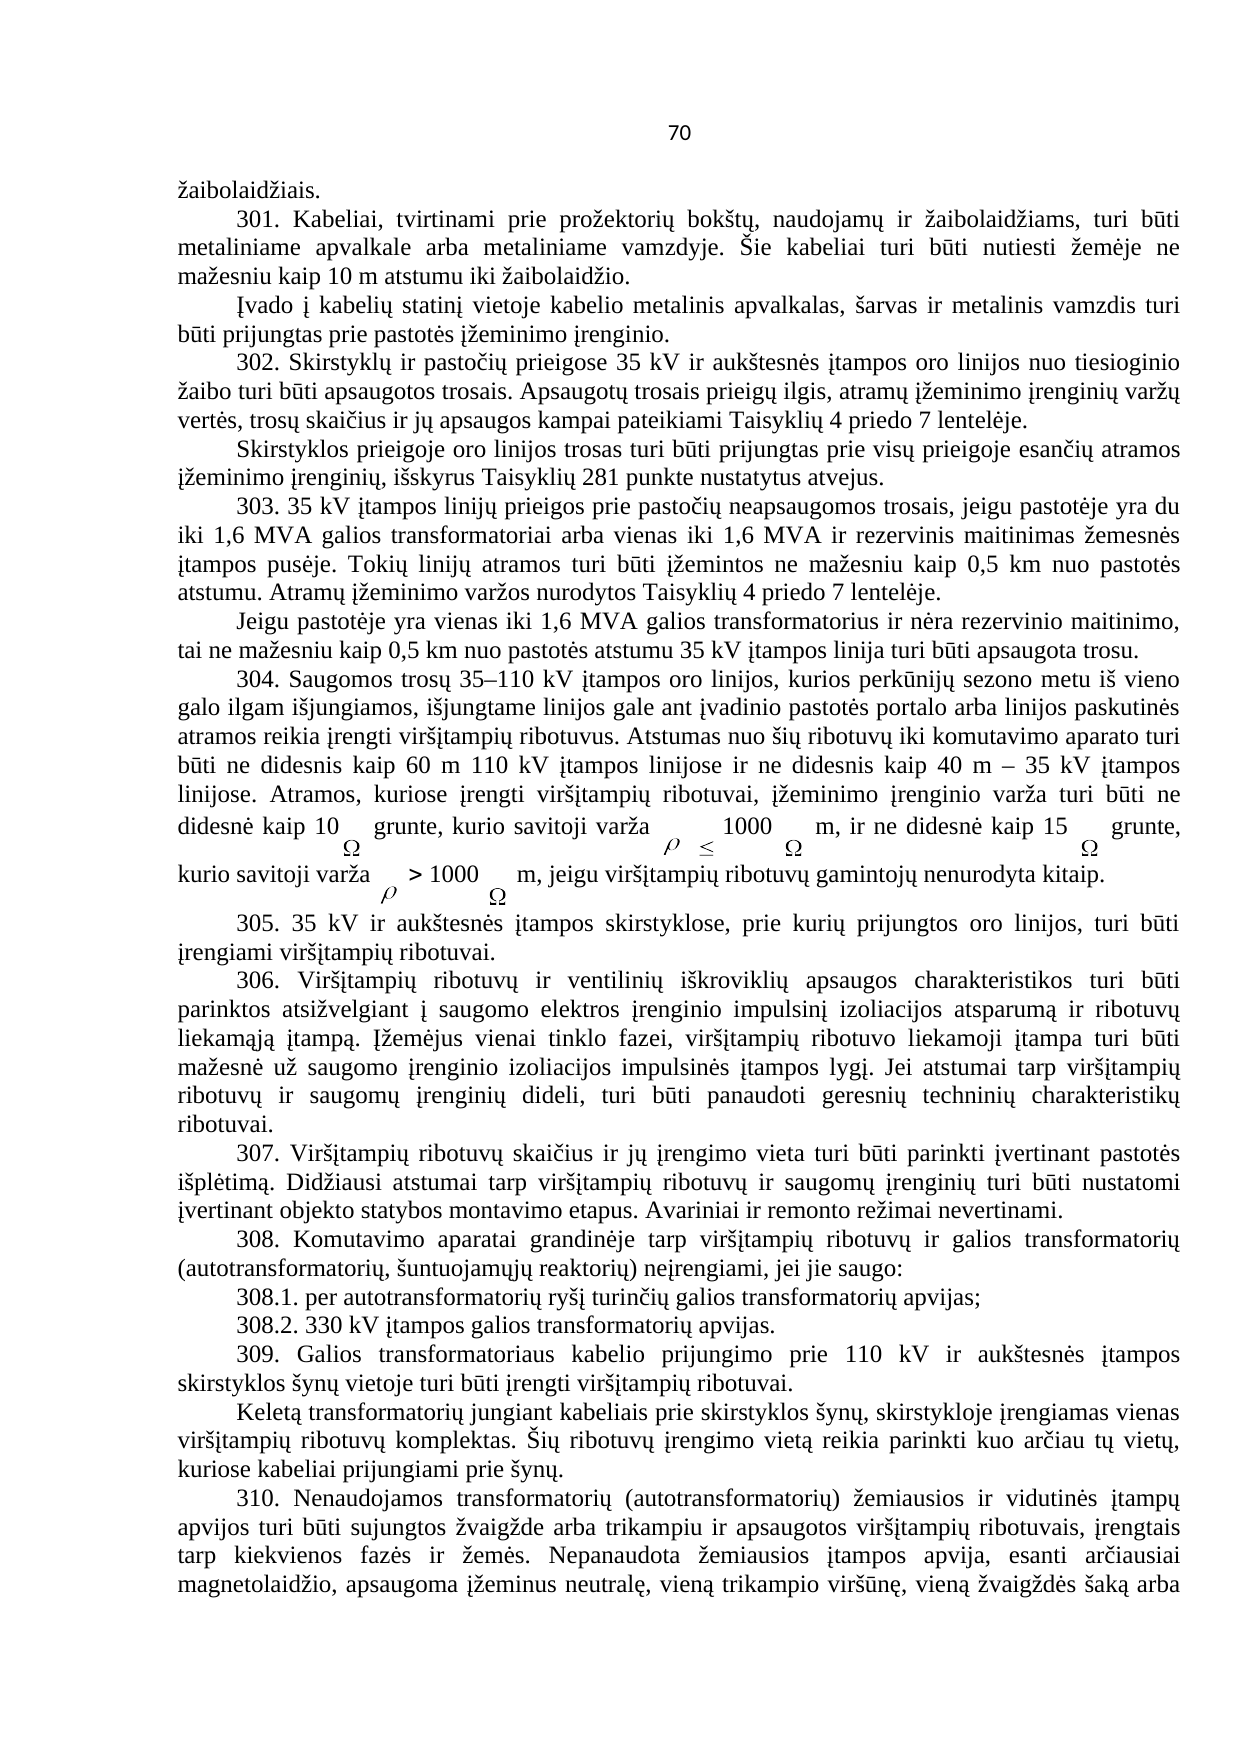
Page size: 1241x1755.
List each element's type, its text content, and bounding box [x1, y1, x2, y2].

text Įvado į kabelių statinį vietoje kabelio metalinis apvalkalas, šarvas ir metalinis vamzdis turi būti prijungtas prie pastotės įžeminimo įrenginio. [177, 290, 1181, 347]
text 306. Viršįtampių ribotuvų ir ventilinių iškroviklių apsaugos charakteristikos turi būti parinktos atsižvelgiant į saugomo elektros įrenginio impulsinį izoliacijos atsparumą ir ribotuvų liekamąją įtampą. Įžemėjus vienai tinklo fazei, viršįtampių ribotuvo liekamoji įtampa turi būti mažesnė už saugomo įrenginio izoliacijos impulsinės įtampos lygį. Jei atstumai tarp viršįtampių ribotuvų ir saugomų įrenginių dideli, turi būti panaudoti geresnių techninių charakteristikų ribotuvai. [177, 966, 1181, 1138]
text 308.1. per autotransformatorių ryšį turinčių galios transformatorių apvijas; [177, 1282, 1181, 1311]
text 307. Viršįtampių ribotuvų skaičius ir jų įrengimo vieta turi būti parinkti įvertinant pastotės išplėtimą. Didžiausi atstumai tarp viršįtampių ribotuvų ir saugomų įrenginių turi būti nustatomi įvertinant objekto statybos montavimo etapus. Avariniai ir remonto režimai nevertinami. [177, 1138, 1181, 1224]
text Skirstyklos prieigoje oro linijos trosas turi būti prijungtas prie visų prieigoje esančių atramos įžeminimo įrenginių, išskyrus Taisyklių 281 punkte nustatytus atvejus. [177, 434, 1181, 491]
text 303. 35 kV įtampos linijų prieigos prie pastočių neapsaugomos trosais, jeigu pastotėje yra du iki 1,6 MVA galios transformatoriai arba vienas iki 1,6 MVA ir rezervinis maitinimas žemesnės įtampos pusėje. Tokių linijų atramos turi būti įžemintos ne mažesniu kaip 0,5 km nuo pastotės atstumu. Atramų įžeminimo varžos nurodytos Taisyklių 4 priedo 7 lentelėje. [177, 491, 1181, 606]
text 310. Nenaudojamos transformatorių (autotransformatorių) žemiausios ir vidutinės įtampų apvijos turi būti sujungtos žvaigžde arba trikampiu ir apsaugotos viršįtampių ribotuvais, įrengtais tarp kiekvienos fazės ir žemės. Nepanaudota žemiausios įtampos apvija, esanti arčiausiai magnetolaidžio, apsaugoma įžeminus neutralę, vieną trikampio viršūnę, vieną žvaigždės šaką arba [177, 1483, 1181, 1598]
text 304. Saugomos trosų 35–110 kV įtampos oro linijos, kurios perkūnijų sezono metu iš vieno galo ilgam išjungiamos, išjungtame linijos gale ant įvadinio pastotės portalo arba linijos paskutinės atramos reikia įrengti viršįtampių ribotuvus. Atstumas nuo šių ribotuvų iki komutavimo aparato turi būti ne didesnis kaip 60 m 110 kV įtampos linijose ir ne didesnis kaip 40 m – 35 kV įtampos linijose. Atramos, kuriose įrengti viršįtampių ribotuvai, įžeminimo įrenginio varža turi būti ne didesnė kaip 10 grunte, kurio savitoji varža 1000 m, ir ne didesnė kaip 15 grunte, kurio savitoji varža  1000 m, jeigu viršįtampių ribotuvų gamintojų nenurodyta kitaip. [177, 664, 1181, 908]
text 308. Komutavimo aparatai grandinėje tarp viršįtampių ribotuvų ir galios transformatorių (autotransformatorių, šuntuojamųjų reaktorių) neįrengiami, jei jie saugo: [177, 1224, 1181, 1282]
text Keletą transformatorių jungiant kabeliais prie skirstyklos šynų, skirstykloje įrengiamas vienas viršįtampių ribotuvų komplektas. Šių ribotuvų įrengimo vietą reikia parinkti kuo arčiau tų vietų, kuriose kabeliai prijungiami prie šynų. [177, 1397, 1181, 1483]
text 309. Galios transformatoriaus kabelio prijungimo prie 110 kV ir aukštesnės įtampos skirstyklos šynų vietoje turi būti įrengti viršįtampių ribotuvai. [177, 1339, 1181, 1397]
text 305. 35 kV ir aukštesnės įtampos skirstyklose, prie kurių prijungtos oro linijos, turi būti įrengiami viršįtampių ribotuvai. [177, 908, 1181, 966]
text 308.2. 330 kV įtampos galios transformatorių apvijas. [177, 1311, 1181, 1339]
text Jeigu pastotėje yra vienas iki 1,6 MVA galios transformatorius ir nėra rezervinio maitinimo, tai ne mažesniu kaip 0,5 km nuo pastotės atstumu 35 kV įtampos linija turi būti apsaugota trosu. [177, 606, 1181, 664]
text 301. Kabeliai, tvirtinami prie prožektorių bokštų, naudojamų ir žaibolaidžiams, turi būti metaliniame apvalkale arba metaliniame vamzdyje. Šie kabeliai turi būti nutiesti žemėje ne mažesniu kaip 10 m atstumu iki žaibolaidžio. [177, 204, 1181, 290]
text 302. Skirstyklų ir pastočių prieigose 35 kV ir aukštesnės įtampos oro linijos nuo tiesioginio žaibo turi būti apsaugotos trosais. Apsaugotų trosais prieigų ilgis, atramų įžeminimo įrenginių varžų vertės, trosų skaičius ir jų apsaugos kampai pateikiami Taisyklių 4 priedo 7 lentelėje. [177, 347, 1181, 434]
text žaibolaidžiais. [177, 175, 1181, 204]
